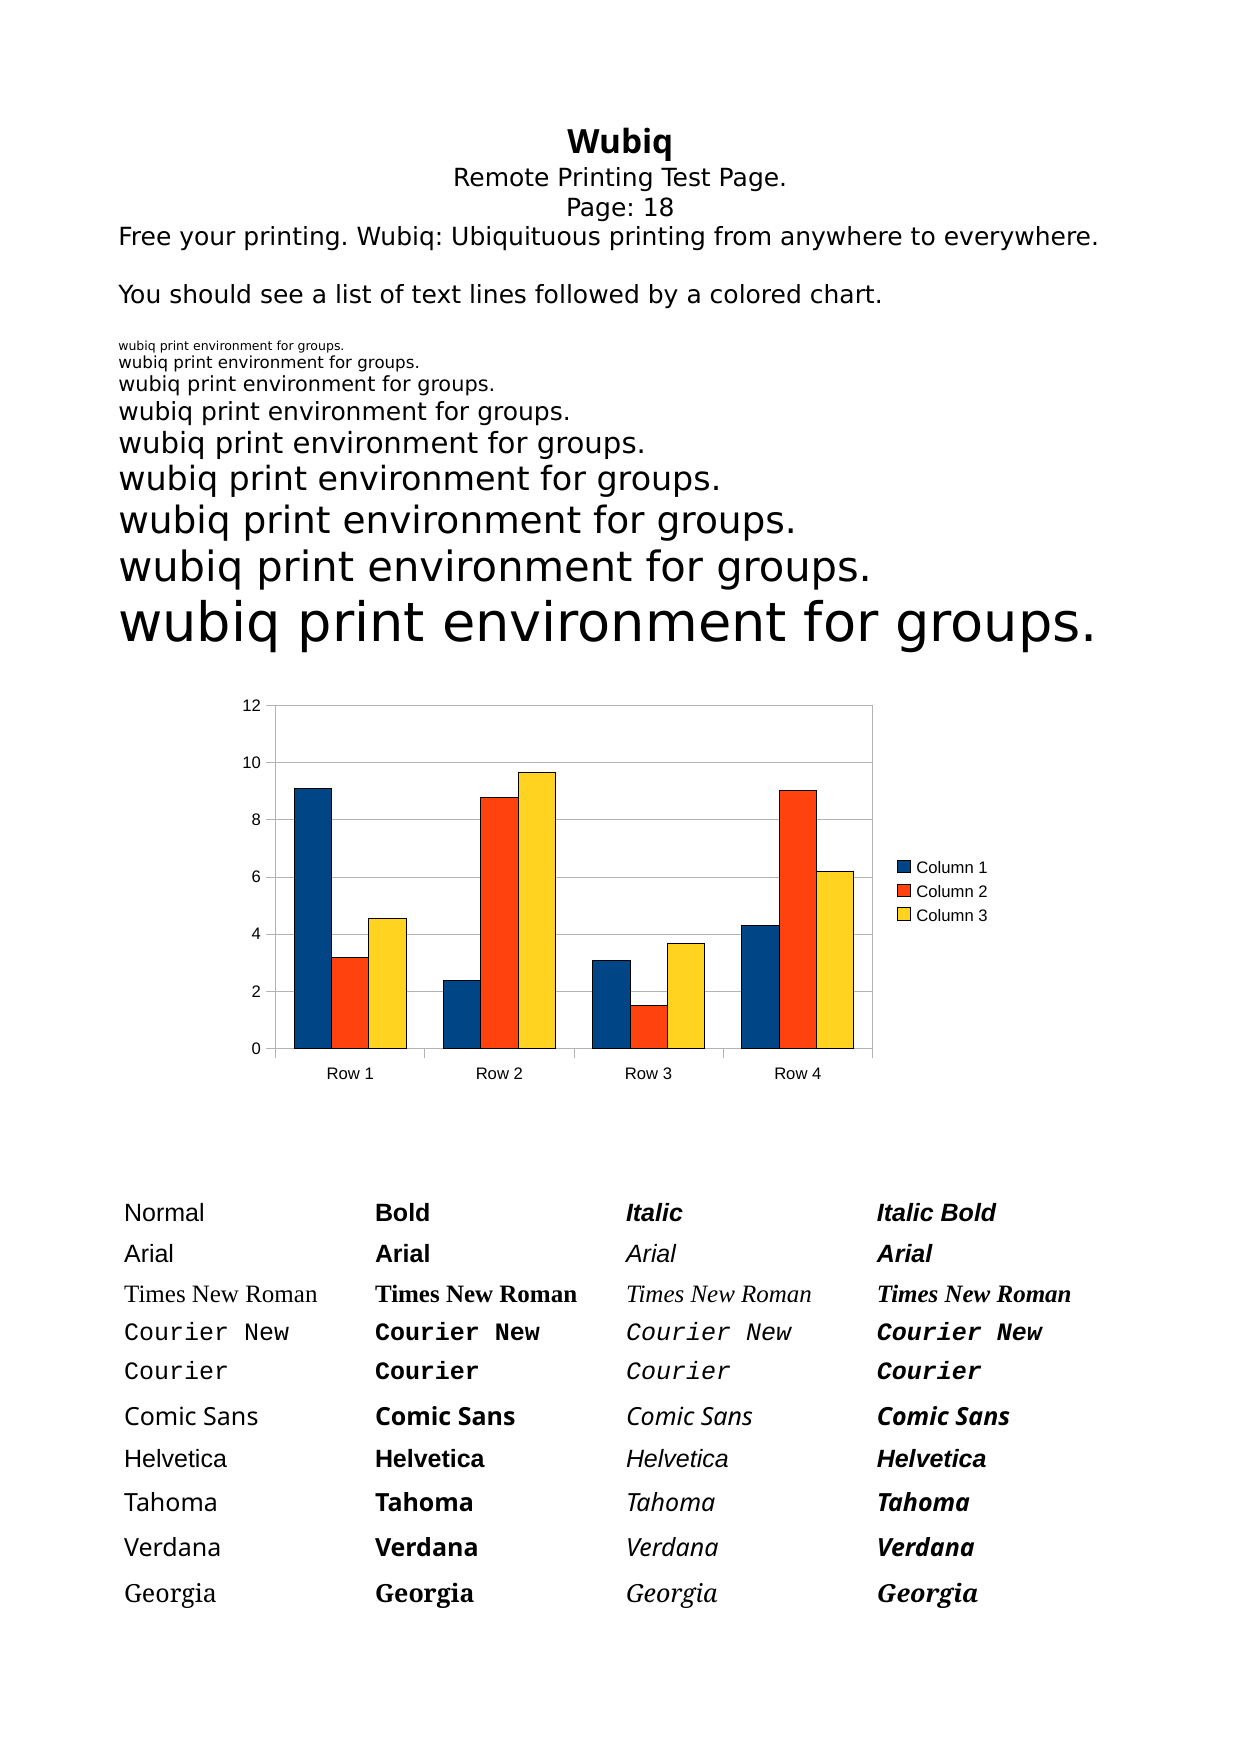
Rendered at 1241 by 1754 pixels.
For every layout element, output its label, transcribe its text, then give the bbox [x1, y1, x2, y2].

text wubiq print environment for groups. [118, 426, 1122, 460]
subtitle Wubiq [118, 118, 1122, 163]
table_cell Verdana [871, 1524, 1122, 1570]
table_cell Tahoma [369, 1479, 620, 1524]
table_cell Courier [620, 1353, 871, 1393]
text wubiq print environment for groups. [118, 353, 1122, 372]
table_cell Comic Sans [620, 1393, 871, 1438]
table_cell Times New Roman [620, 1273, 871, 1313]
table_cell Georgia [871, 1570, 1122, 1615]
table_cell Times New Roman [118, 1273, 369, 1313]
table_cell Arial [369, 1233, 620, 1273]
table_cell Georgia [369, 1570, 620, 1615]
table_cell Comic Sans [871, 1393, 1122, 1438]
text wubiq print environment for groups. [118, 542, 1122, 591]
text Page: 10 [118, 193, 1122, 222]
table_cell Tahoma [118, 1479, 369, 1524]
table_cell Comic Sans [118, 1393, 369, 1438]
text wubiq print environment for groups. [118, 499, 1122, 542]
table_cell Helvetica [871, 1439, 1122, 1479]
table_cell Arial [871, 1233, 1122, 1273]
table_cell Arial [620, 1233, 871, 1273]
table_cell Courier [369, 1353, 620, 1393]
text You should see a list of text lines followed by a colored chart. [118, 280, 1122, 309]
table_cell Arial [118, 1233, 369, 1273]
table_cell Helvetica [620, 1439, 871, 1479]
table_cell Times New Roman [369, 1273, 620, 1313]
text wubiq print environment for groups. [118, 372, 1122, 397]
table_header Italic Bold [871, 1193, 1122, 1233]
table_cell Courier [871, 1353, 1122, 1393]
table_cell Courier New [871, 1313, 1122, 1353]
table_cell Georgia [118, 1570, 369, 1615]
text Remote Printing Test Page. [118, 163, 1122, 193]
table_cell Times New Roman [871, 1273, 1122, 1313]
table_cell Verdana [118, 1524, 369, 1570]
table_cell Courier [118, 1353, 369, 1393]
table_cell Courier New [118, 1313, 369, 1353]
table_cell Helvetica [118, 1439, 369, 1479]
text Free your printing. Wubiq: Ubiquituous printing from anywhere to everywhere. [118, 222, 1122, 251]
table_cell Verdana [369, 1524, 620, 1570]
table_cell Courier New [369, 1313, 620, 1353]
table_cell Comic Sans [369, 1393, 620, 1438]
text wubiq print environment for groups. [118, 397, 1122, 426]
table_header Bold [369, 1193, 620, 1233]
text wubiq print environment for groups. [118, 338, 1122, 353]
text wubiq print environment for groups. [118, 591, 1122, 654]
table_cell Tahoma [620, 1479, 871, 1524]
text wubiq print environment for groups. [118, 460, 1122, 499]
table_cell Courier New [620, 1313, 871, 1353]
table_cell Verdana [620, 1524, 871, 1570]
table_cell Tahoma [871, 1479, 1122, 1524]
table_header Normal [118, 1193, 369, 1233]
table_header Italic [620, 1193, 871, 1233]
table_cell Georgia [620, 1570, 871, 1615]
table_cell Helvetica [369, 1439, 620, 1479]
